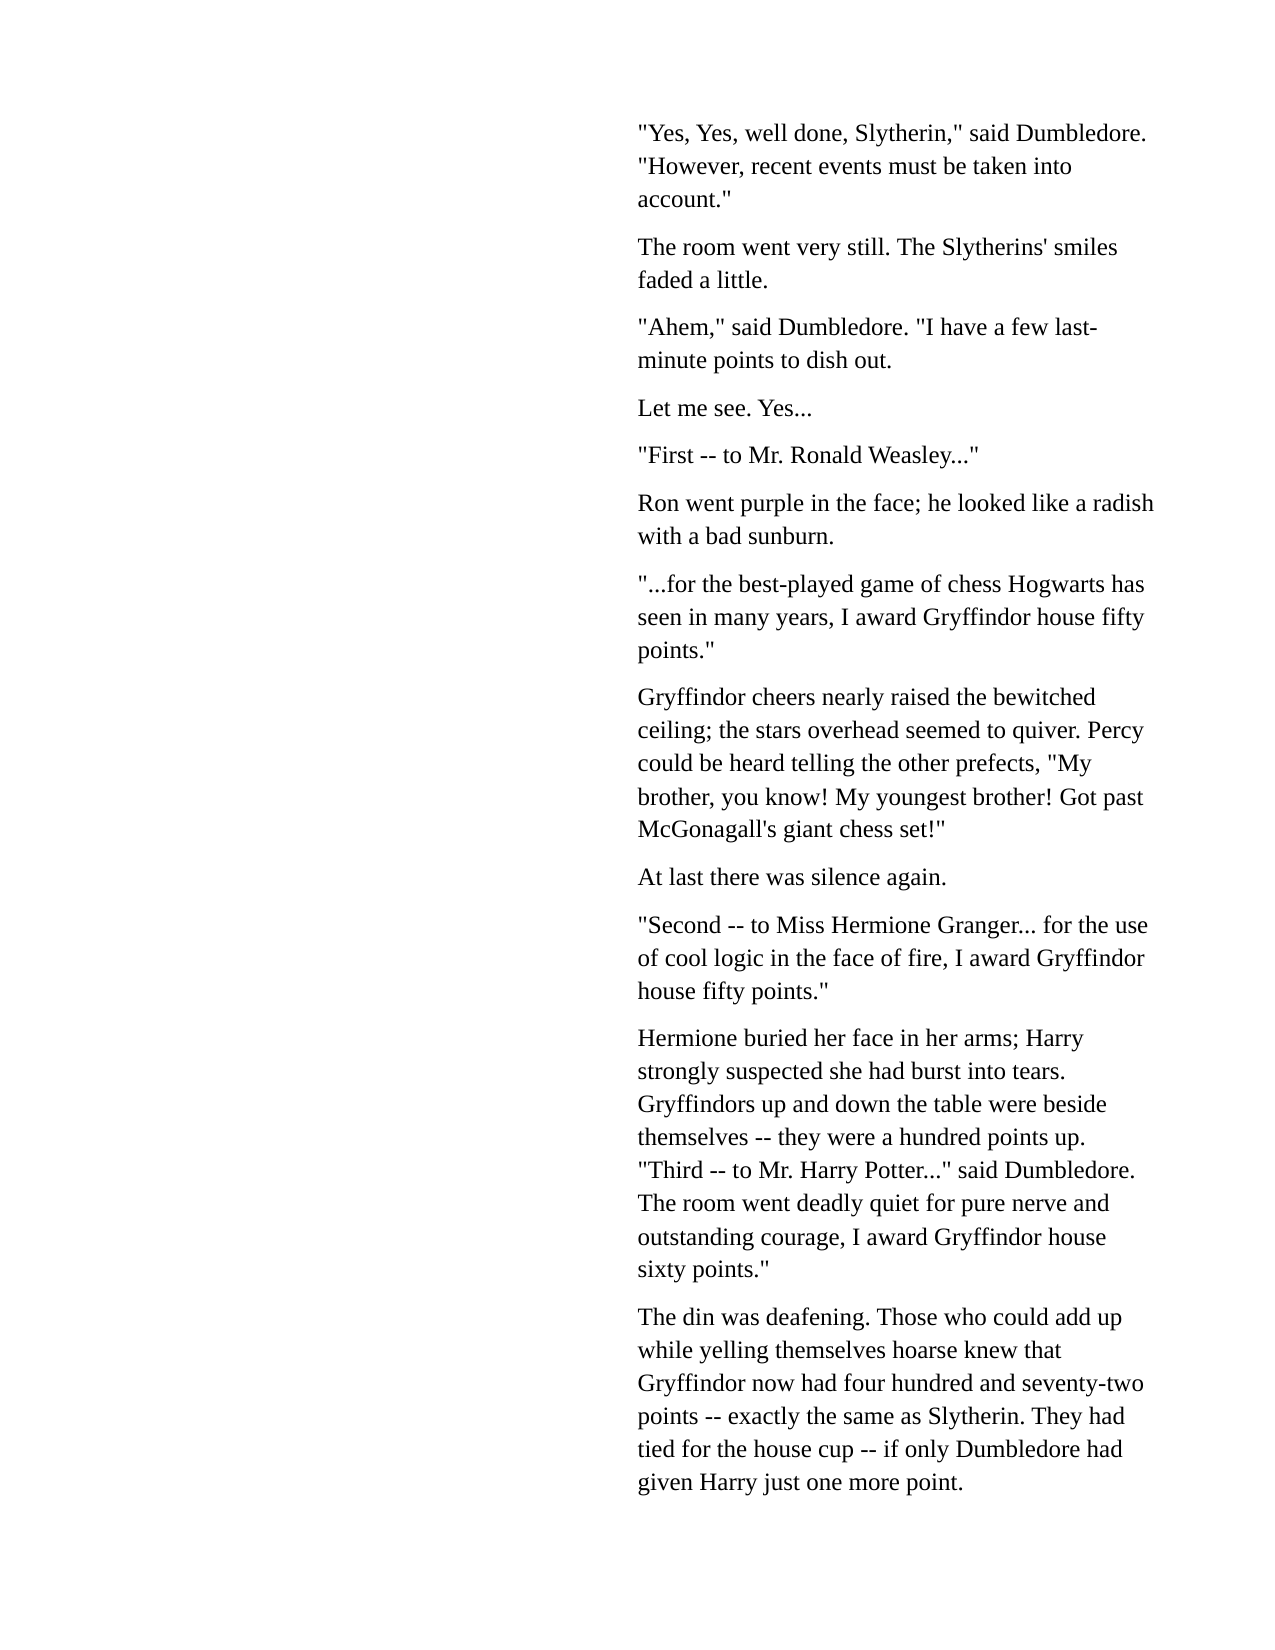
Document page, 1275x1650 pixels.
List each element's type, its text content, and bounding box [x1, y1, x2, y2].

table_cell Let me see. Yes... [638, 393, 1157, 441]
table_cell [118, 1302, 637, 1515]
table_cell Gryffindor cheers nearly raised the bewitched ceiling; the stars overhead seemed to quiver. Percy could be heard telling the other prefects, "My brother, you know! My youngest brother! Got past McGonagall's giant chess set!" [638, 683, 1157, 862]
table_cell [118, 910, 637, 1023]
table_cell [118, 313, 637, 393]
table_cell Ron went purple in the face; he looked like a radish with a bad sunburn. [638, 488, 1157, 569]
table_cell The din was deafening. Those who could add up while yelling themselves hoarse knew that Gryffindor now had four hundred and seventy-two points -- exactly the same as Slytherin. They had tied for the house cup -- if only Dumbledore had given Harry just one more point. [638, 1302, 1157, 1515]
table_cell [118, 1024, 637, 1302]
table_cell At last there was silence again. [638, 862, 1157, 910]
table_cell "Yes, Yes, well done, Slytherin," said Dumbledore. "However, recent events must be taken into account." [638, 118, 1157, 232]
table_cell [118, 862, 637, 910]
table_cell The room went very still. The Slytherins' smiles faded a little. [638, 232, 1157, 312]
table_cell [118, 118, 637, 232]
table_cell [118, 232, 637, 312]
table_cell [118, 683, 637, 862]
table_cell Hermione buried her face in her arms; Harry strongly suspected she had burst into tears. Gryffindors up and down the table were beside themselves -- they were a hundred points up. "Third -- to Mr. Harry Potter..." said Dumbledore. The room went deadly quiet for pure nerve and outstanding courage, I award Gryffindor house sixty points." [638, 1024, 1157, 1302]
table_cell "Second -- to Miss Hermione Granger... for the use of cool logic in the face of fire, I award Gryffindor house fifty points." [638, 910, 1157, 1023]
table_cell [118, 488, 637, 569]
table_cell [118, 441, 637, 488]
table_cell [118, 569, 637, 682]
table_cell "...for the best-played game of chess Hogwarts has seen in many years, I award Gryffindor house fifty points." [638, 569, 1157, 682]
table_cell "First -- to Mr. Ronald Weasley..." [638, 441, 1157, 488]
table_cell [118, 393, 637, 441]
table_cell "Ahem," said Dumbledore. "I have a few last-minute points to dish out. [638, 313, 1157, 393]
